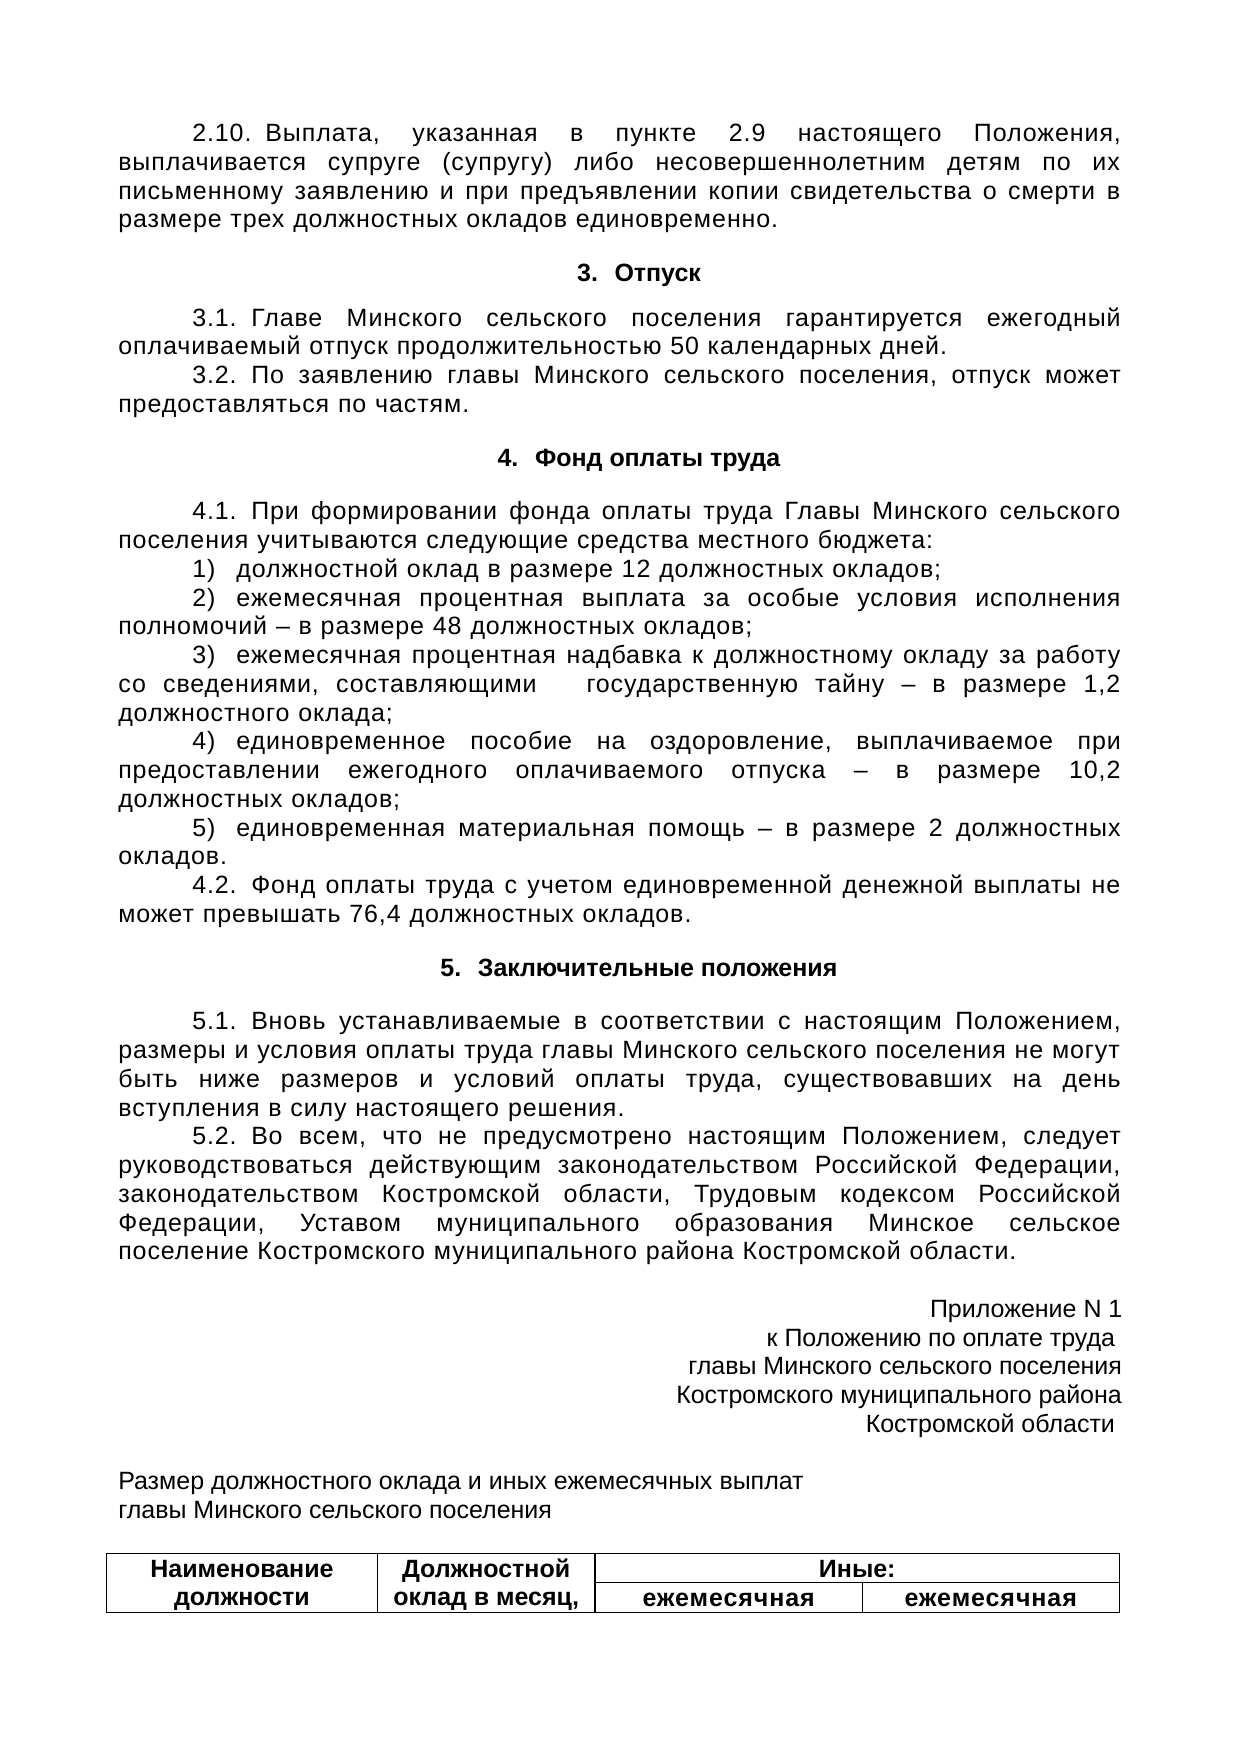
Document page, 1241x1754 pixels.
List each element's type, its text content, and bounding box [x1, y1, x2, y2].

list По заявлению главы Минского сельского поселения, отпуск может предоставляться по частям. [118, 360, 1122, 417]
list Фонд оплаты труда [156, 442, 1122, 471]
table_cell ежемесячная [596, 1583, 862, 1612]
list Во всем, что не предусмотрено настоящим Положением, следует руководствоваться действующим законодательством Российской Федерации, законодательством Костромской области, Трудовым кодексом Российской Федерации, Уставом муниципального образования Минское сельское поселение Костромского муниципального района Костромской области. [118, 1121, 1122, 1265]
list Фонд оплаты труда с учетом единовременной денежной выплаты не может превышать 76,4 должностных окладов. [118, 870, 1122, 927]
table_header Должностной оклад в месяц, [378, 1554, 594, 1612]
list При формировании фонда оплаты труда Главы Минского сельского поселения учитываются следующие средства местного бюджета: [118, 496, 1122, 554]
table_header Иные: [596, 1554, 1119, 1582]
list единовременное пособие на оздоровление, выплачиваемое при предоставлении ежегодного оплачиваемого отпуска – в размере 10,2 должностных окладов; [118, 726, 1122, 812]
text Размер должностного оклада и иных ежемесячных выплат [118, 1466, 1122, 1495]
list единовременная материальная помощь – в размере 2 должностных окладов. [118, 812, 1122, 870]
text главы Минского сельского поселения Костромского муниципального района Костромской области [635, 1351, 1122, 1437]
list Вновь устанавливаемые в соответствии с настоящим Положением, размеры и условия оплаты труда главы Минского сельского поселения не могут быть ниже размеров и условий оплаты труда, существовавших на день вступления в силу настоящего решения. [118, 1006, 1122, 1121]
text к Положению по оплате труда [635, 1322, 1122, 1351]
table_header Наименование должности [107, 1554, 377, 1612]
list Главе Минского сельского поселения гарантируется ежегодный оплачиваемый отпуск продолжительностью 50 календарных дней. [118, 302, 1122, 360]
table_cell ежемесячная [863, 1583, 1119, 1612]
list ежемесячная процентная выплата за особые условия исполнения полномочий – в размере 48 должностных окладов; [118, 582, 1122, 640]
list Выплата, указанная в пункте 2.9 настоящего Положения, выплачивается супруге (супругу) либо несовершеннолетним детям по их письменному заявлению и при предъявлении копии свидетельства о смерти в размере трех должностных окладов единовременно. [118, 118, 1122, 233]
text Приложение N 1 [118, 1294, 1122, 1322]
list должностной оклад в размере 12 должностных окладов; [118, 554, 1122, 582]
list ежемесячная процентная надбавка к должностному окладу за работу со сведениями, составляющими государственную тайну – в размере 1,2 должностного оклада; [118, 640, 1122, 726]
list Заключительные положения [156, 952, 1122, 981]
text главы Минского сельского поселения [118, 1495, 1122, 1524]
list Отпуск [156, 258, 1122, 287]
